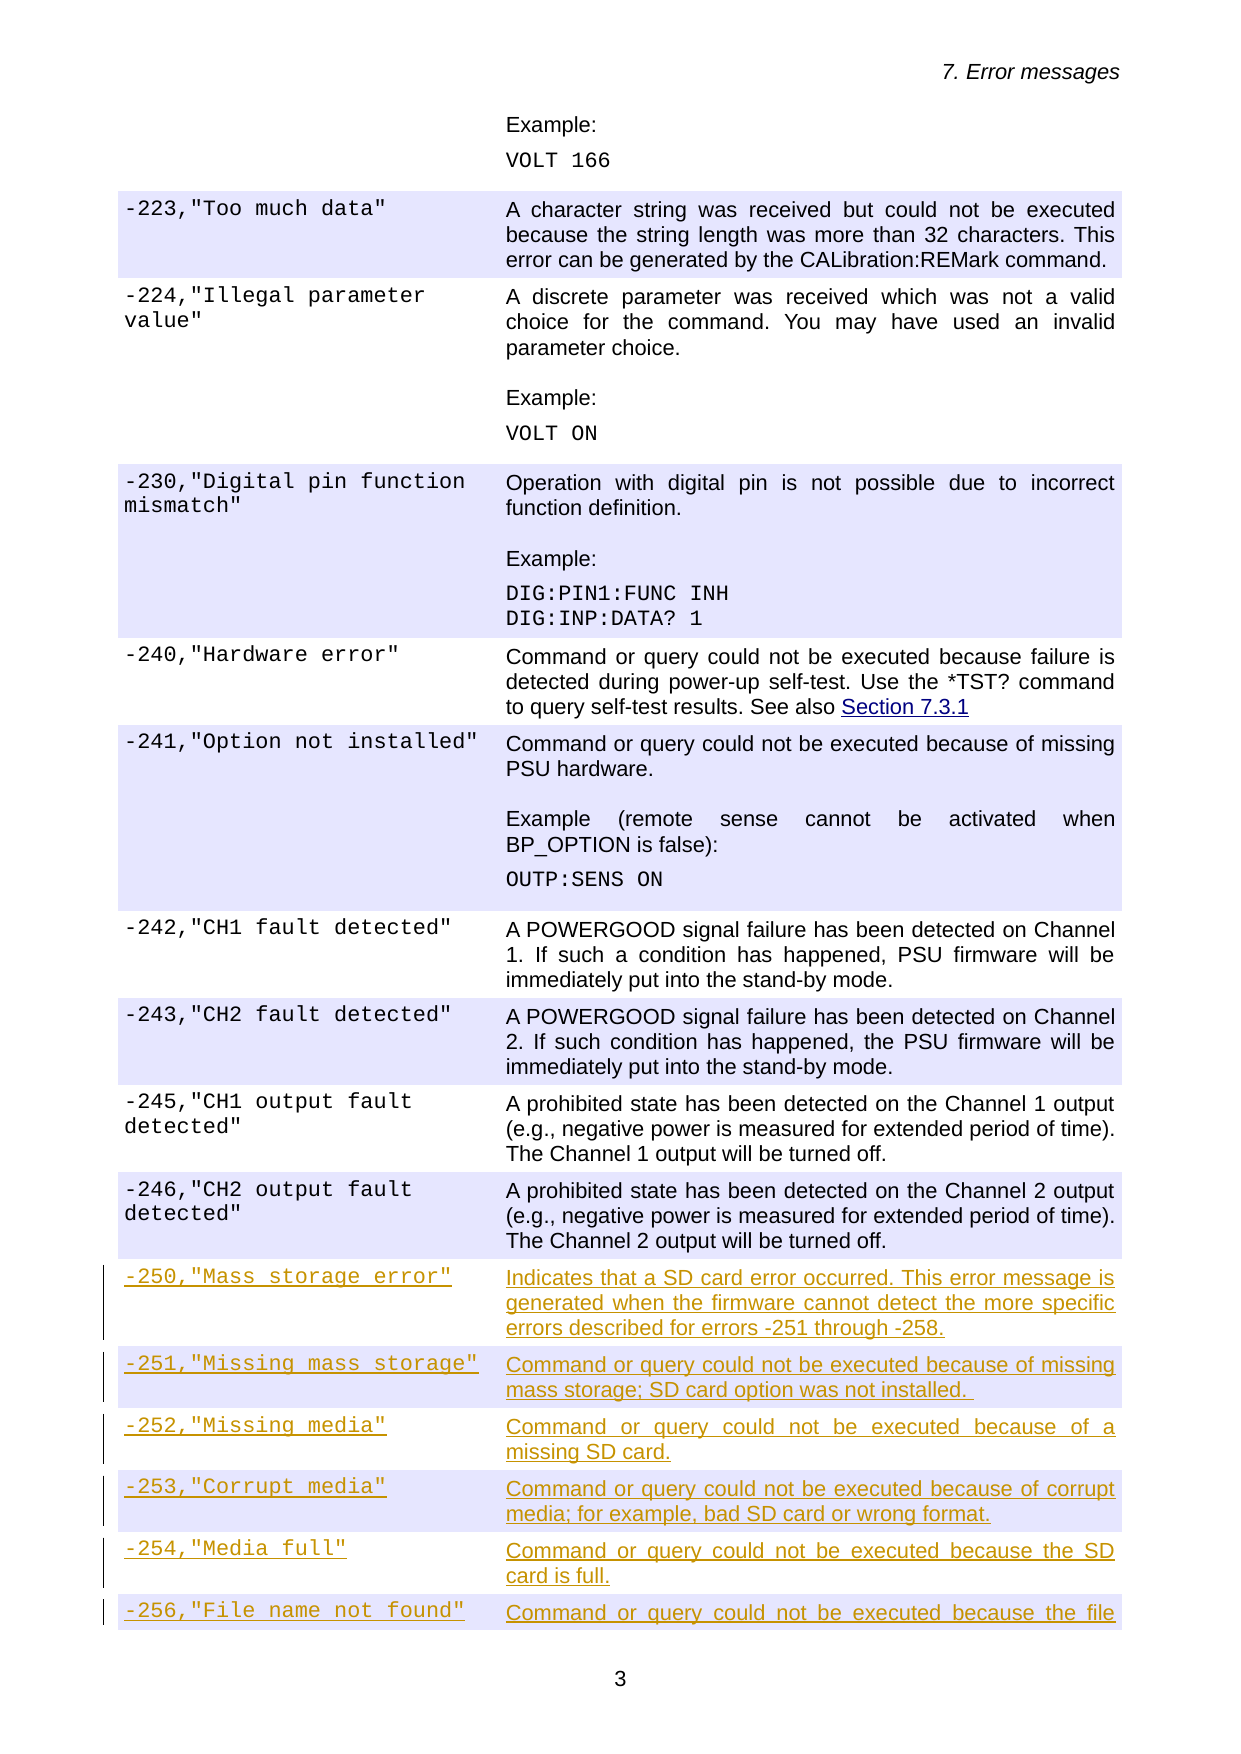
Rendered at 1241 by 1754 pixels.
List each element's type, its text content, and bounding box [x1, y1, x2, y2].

table_cell Example: VOLT 166 [500, 106, 1122, 191]
table_cell Command or query could not be executed because of missing mass storage; SD card option was not installed. [500, 1346, 1122, 1408]
table_cell A discrete parameter was received which was not a valid choice for the command. You may have used an invalid parameter choice. Example: VOLT ON [500, 278, 1122, 464]
table_cell -256,"File name not found" [118, 1594, 500, 1630]
table_cell -241,"Option not installed" [118, 725, 500, 911]
table_cell -223,"Too much data" [118, 191, 500, 278]
table_cell -254,"Media full" [118, 1532, 500, 1594]
table_cell Command or query could not be executed because the file [500, 1594, 1122, 1630]
table_cell A POWERGOOD signal failure has been detected on Channel 2. If such condition has happened, the PSU firmware will be immediately put into the stand-by mode. [500, 998, 1122, 1085]
table_cell Command or query could not be executed because of a missing SD card. [500, 1408, 1122, 1470]
table_cell Command or query could not be executed because failure is detected during power-up self-test. Use the *TST? command to query self-test results. See also Section 7.3.1 [500, 638, 1122, 725]
table_cell -251,"Missing mass storage" [118, 1346, 500, 1408]
table_cell A POWERGOOD signal failure has been detected on Channel 1. If such a condition has happened, PSU firmware will be immediately put into the stand-by mode. [500, 911, 1122, 998]
table_cell Command or query could not be executed because of missing PSU hardware. Example (remote sense cannot be activated when BP_OPTION is false): OUTP:SENS ON [500, 725, 1122, 911]
table_cell -250,"Mass storage error" [118, 1259, 500, 1346]
table_cell -252,"Missing media" [118, 1408, 500, 1470]
table_cell -253,"Corrupt media" [118, 1470, 500, 1532]
table_cell A prohibited state has been detected on the Channel 2 output (e.g., negative power is measured for extended period of time). The Channel 2 output will be turned off. [500, 1172, 1122, 1259]
table_cell Command or query could not be executed because of corrupt media; for example, bad SD card or wrong format. [500, 1470, 1122, 1532]
table_cell Operation with digital pin is not possible due to incorrect function definition. Example: DIG:PIN1:FUNC INH DIG:INP:DATA? 1 [500, 464, 1122, 638]
table_cell -242,"CH1 fault detected" [118, 911, 500, 998]
table_cell Indicates that a SD card error occurred. This error message is generated when the firmware cannot detect the more specific errors described for errors -251 through -258. [500, 1259, 1122, 1346]
table_cell -230,"Digital pin function mismatch" [118, 464, 500, 638]
table_cell -240,"Hardware error" [118, 638, 500, 725]
table_cell -245,"CH1 output fault detected" [118, 1085, 500, 1172]
table_cell -243,"CH2 fault detected" [118, 998, 500, 1085]
table_cell -224,"Illegal parameter value" [118, 278, 500, 464]
table_cell Command or query could not be executed because the SD card is full. [500, 1532, 1122, 1594]
table_cell A character string was received but could not be executed because the string length was more than 32 characters. This error can be generated by the CALibration:REMark command. [500, 191, 1122, 278]
table_cell A prohibited state has been detected on the Channel 1 output (e.g., negative power is measured for extended period of time). The Channel 1 output will be turned off. [500, 1085, 1122, 1172]
table_cell [118, 106, 500, 191]
table_cell -246,"CH2 output fault detected" [118, 1172, 500, 1259]
